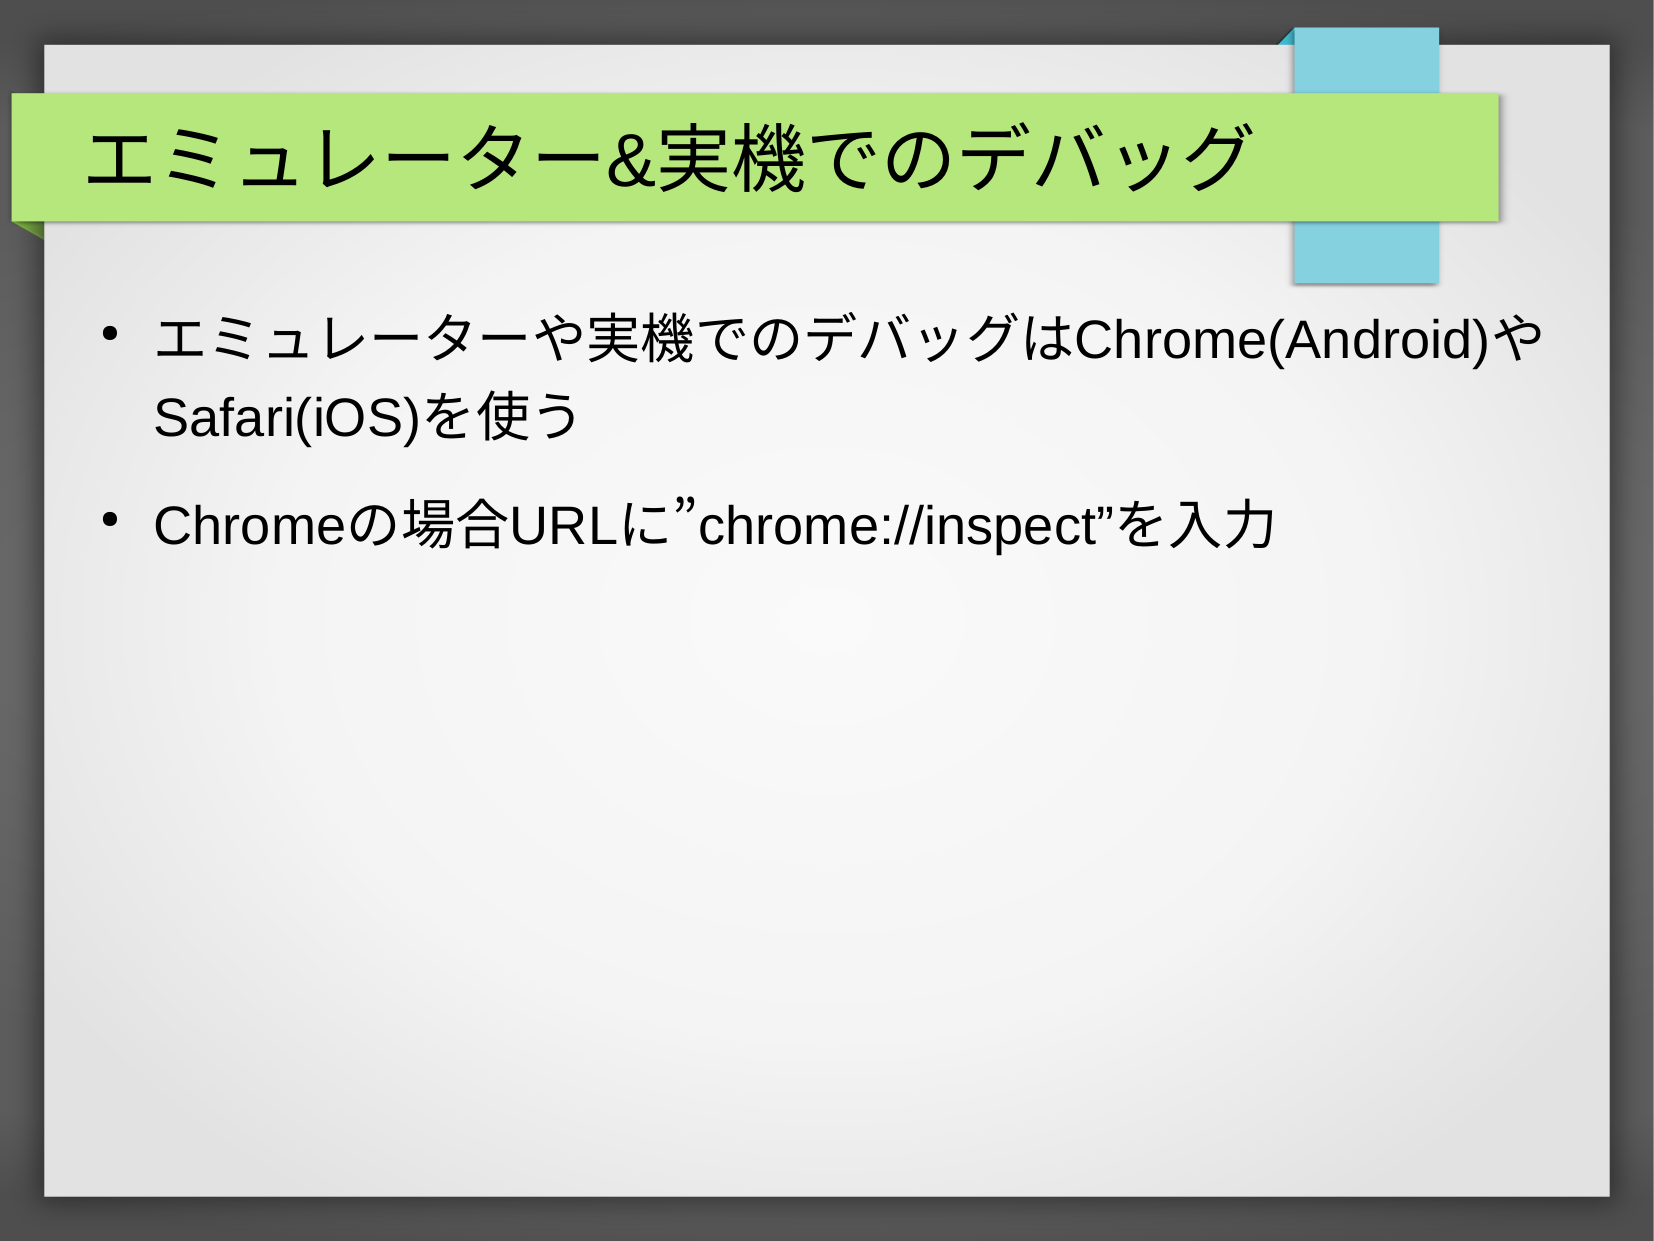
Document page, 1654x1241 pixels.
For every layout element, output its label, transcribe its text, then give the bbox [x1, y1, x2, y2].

list エミュレーターや実機でのデバッグはChrome(Android)やSafari(iOS)を使う Chromeの場合URLに”chrome://inspect”を入力 [82, 295, 1571, 1015]
picture [0, 0, 1654, 1241]
title エミュレーター&実機でのデバッグ [82, 94, 1264, 213]
